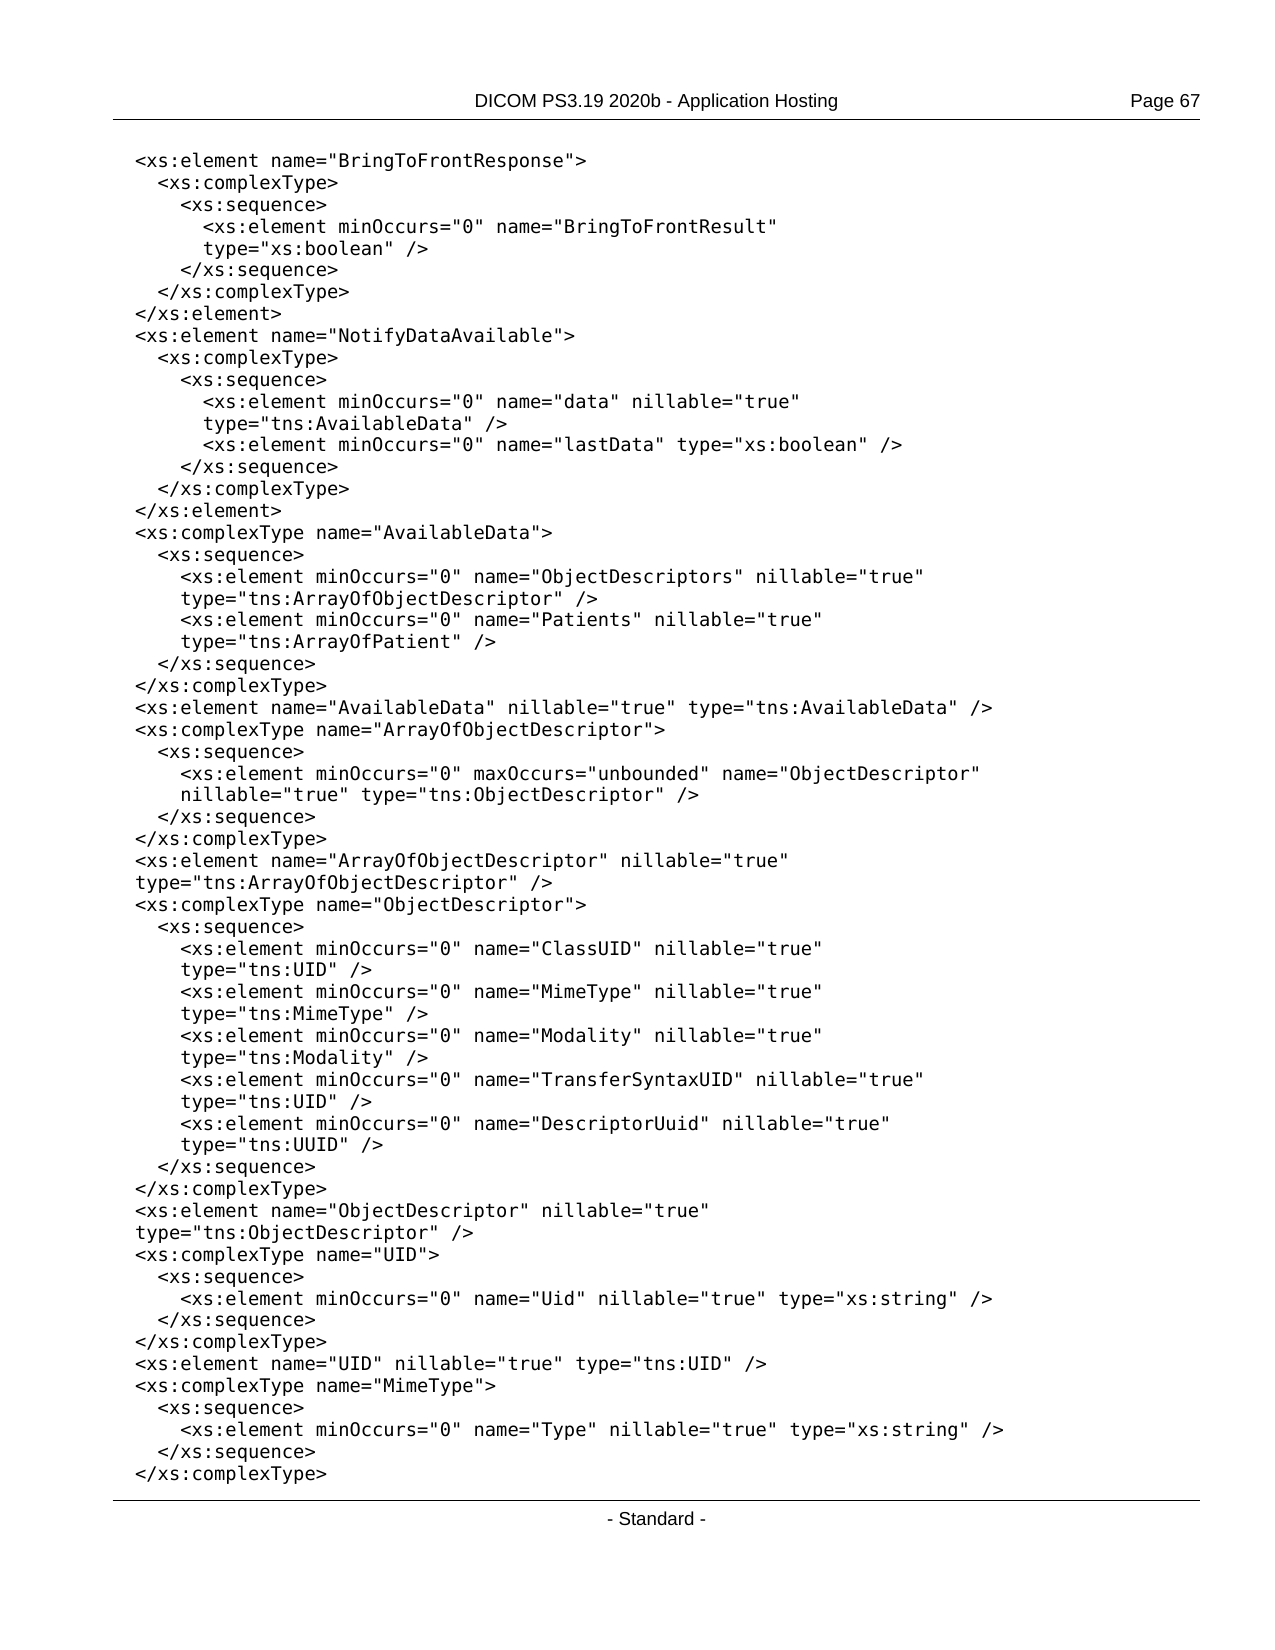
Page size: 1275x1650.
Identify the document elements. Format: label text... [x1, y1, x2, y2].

text <xs:element name="BringToFrontResponse"> <xs:complexType> <xs:sequence> <xs:element minOccurs="0" name="BringToFrontResult" type="xs:boolean" /> </xs:sequence> </xs:complexType> </xs:element> <xs:element name="NotifyDataAvailable"> <xs:complexType> <xs:sequence> <xs:element minOccurs="0" name="data" nillable="true" type="tns:AvailableData" /> <xs:element minOccurs="0" name="lastData" type="xs:boolean" /> </xs:sequence> </xs:complexType> </xs:element> <xs:complexType name="AvailableData"> <xs:sequence> <xs:element minOccurs="0" name="ObjectDescriptors" nillable="true" type="tns:ArrayOfObjectDescriptor" /> <xs:element minOccurs="0" name="Patients" nillable="true" type="tns:ArrayOfPatient" /> </xs:sequence> </xs:complexType> <xs:element name="AvailableData" nillable="true" type="tns:AvailableData" /> <xs:complexType name="ArrayOfObjectDescriptor"> <xs:sequence> <xs:element minOccurs="0" maxOccurs="unbounded" name="ObjectDescriptor" nillable="true" type="tns:ObjectDescriptor" /> </xs:sequence> </xs:complexType> <xs:element name="ArrayOfObjectDescriptor" nillable="true" type="tns:ArrayOfObjectDescriptor" /> <xs:complexType name="ObjectDescriptor"> <xs:sequence> <xs:element minOccurs="0" name="ClassUID" nillable="true" type="tns:UID" /> <xs:element minOccurs="0" name="MimeType" nillable="true" type="tns:MimeType" /> <xs:element minOccurs="0" name="Modality" nillable="true" type="tns:Modality" /> <xs:element minOccurs="0" name="TransferSyntaxUID" nillable="true" type="tns:UID" /> <xs:element minOccurs="0" name="DescriptorUuid" nillable="true" type="tns:UUID" /> </xs:sequence> </xs:complexType> <xs:element name="ObjectDescriptor" nillable="true" type="tns:ObjectDescriptor" /> <xs:complexType name="UID"> <xs:sequence> <xs:element minOccurs="0" name="Uid" nillable="true" type="xs:string" /> </xs:sequence> </xs:complexType> <xs:element name="UID" nillable="true" type="tns:UID" /> <xs:complexType name="MimeType"> <xs:sequence> <xs:element minOccurs="0" name="Type" nillable="true" type="xs:string" /> </xs:sequence> </xs:complexType> [112, 150, 1200, 1484]
